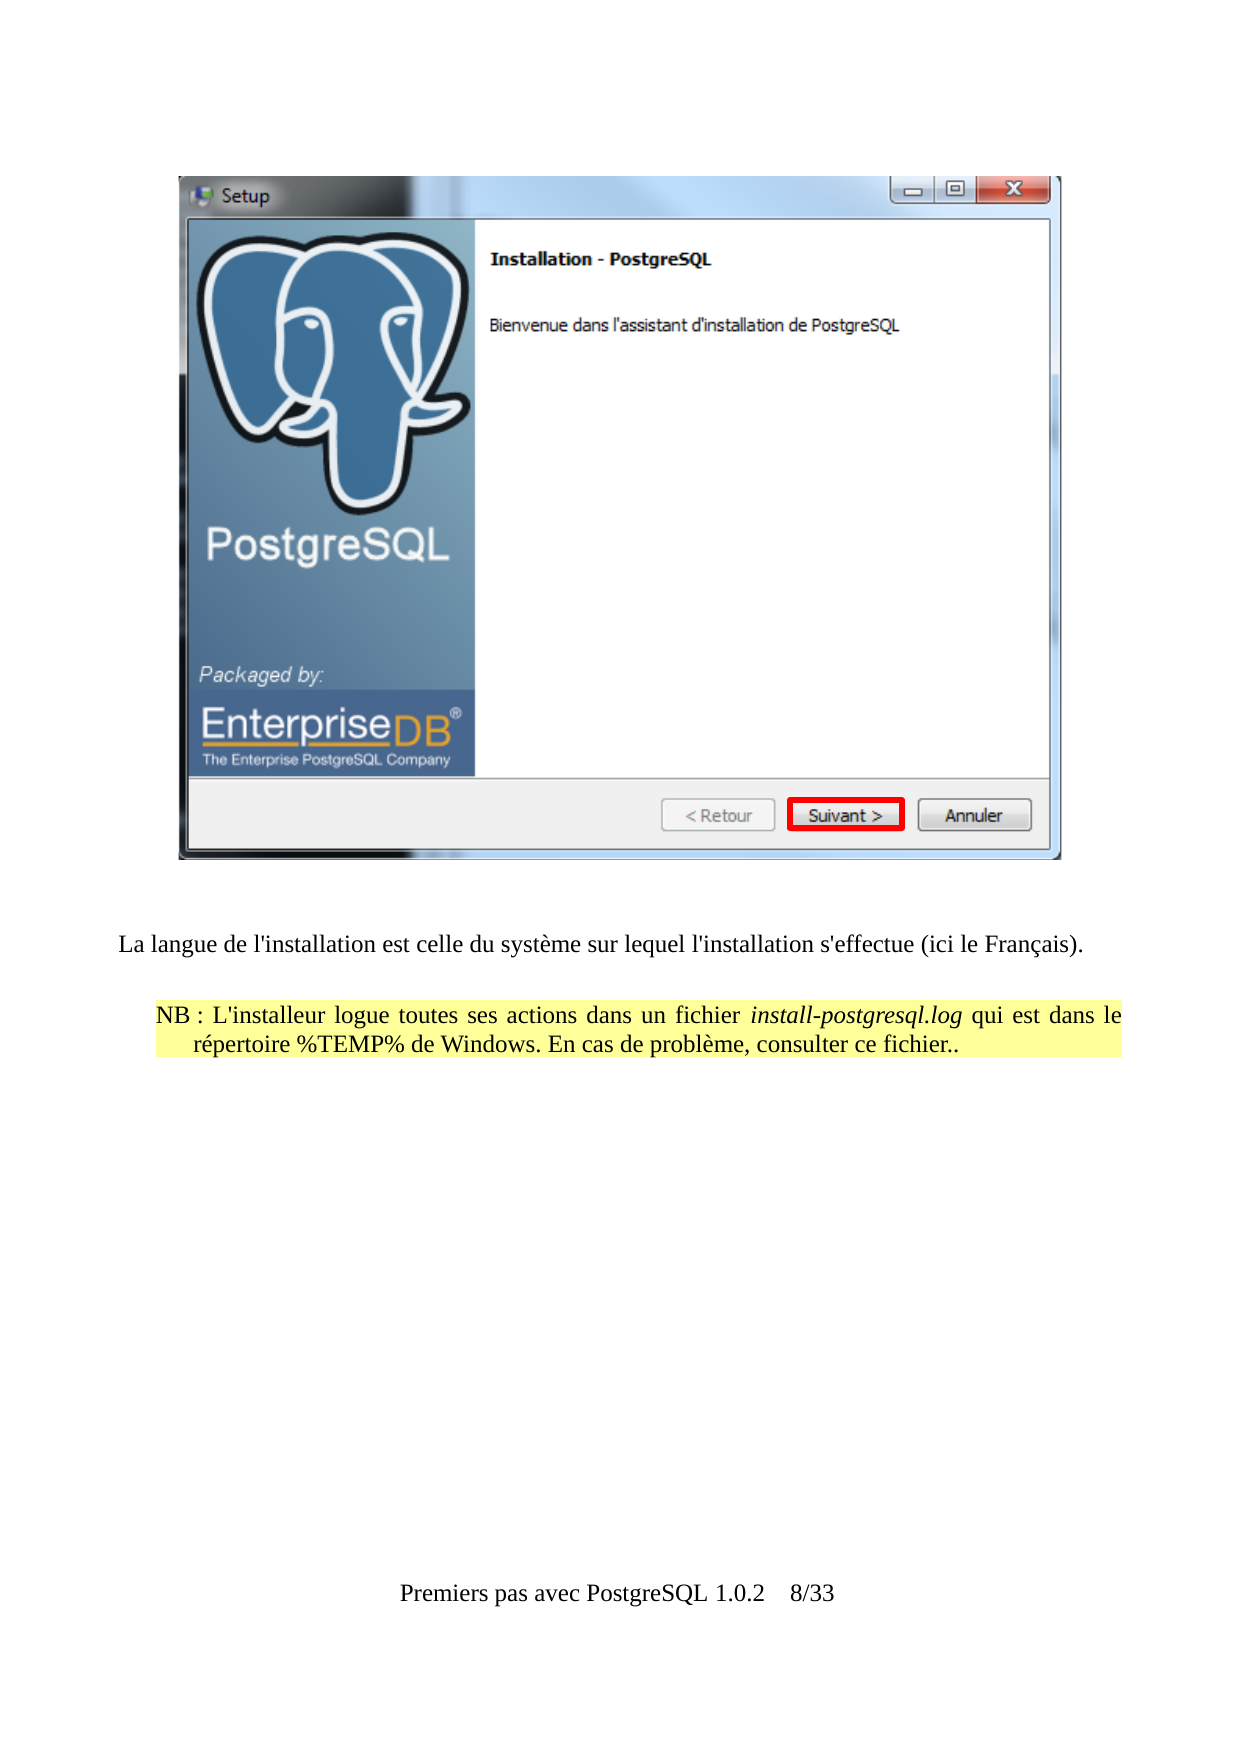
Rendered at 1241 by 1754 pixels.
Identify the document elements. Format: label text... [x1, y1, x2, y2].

list NB : L'installeur logue toutes ses actions dans un fichier install-postgresql.log qui est dans le répertoire %TEMP% de Windows. En cas de problème, consulter ce fichier.. [156, 1000, 1122, 1057]
text La langue de l'installation est celle du système sur lequel l'installation s'effectue (ici le Français). [118, 929, 1122, 958]
